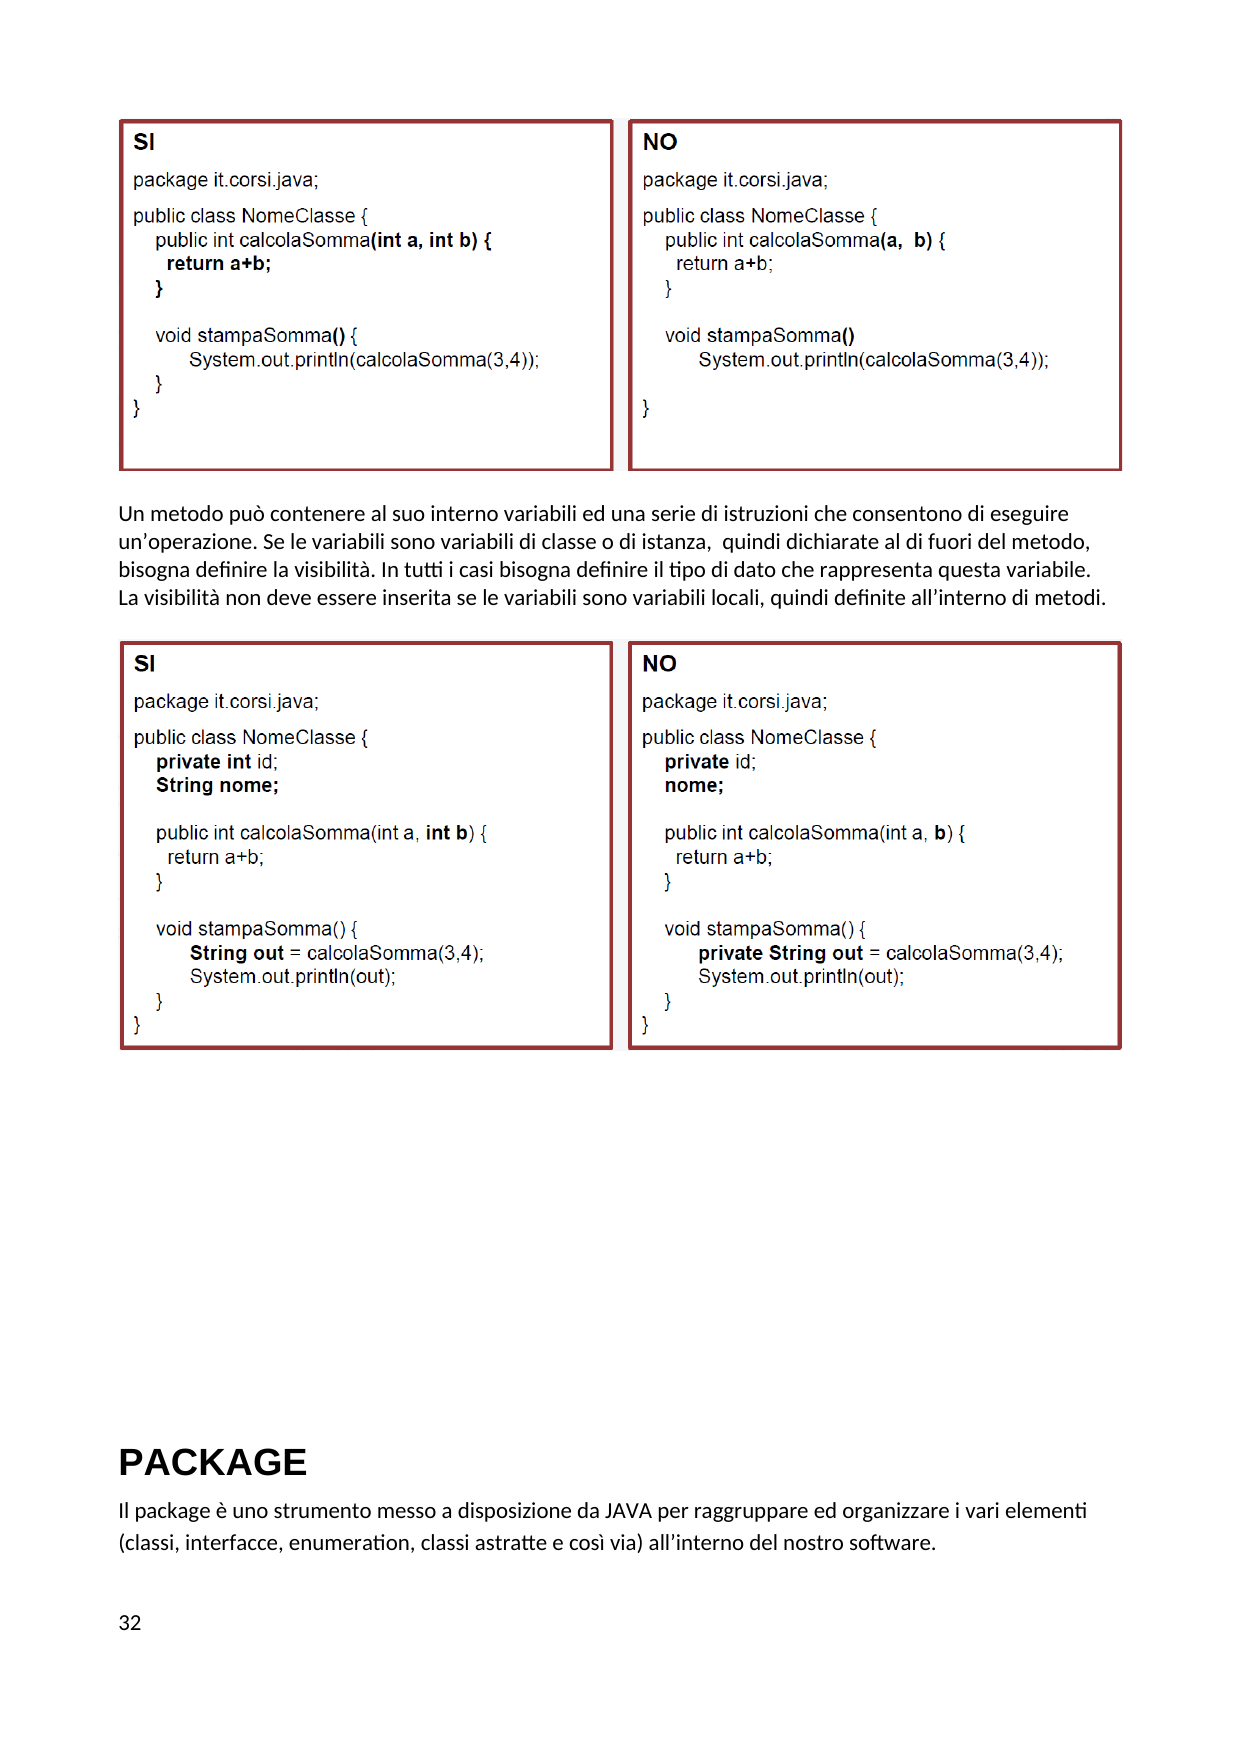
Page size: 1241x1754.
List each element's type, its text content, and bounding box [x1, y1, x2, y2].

subtitle PACKAGE [118, 1440, 1122, 1483]
text Un metodo può contenere al suo interno variabili ed una serie di istruzioni che consentono di eseguire un’operazione. Se le variabili sono variabili di classe o di istanza, quindi dichiarate al di fuori del metodo, bisogna definire la visibilità. In tutti i casi bisogna definire il tipo di dato che rappresenta questa variabile. [118, 499, 1122, 583]
text La visibilità non deve essere inserita se le variabili sono variabili locali, quindi definite all’interno di metodi. [118, 583, 1122, 611]
picture [118, 118, 1123, 471]
text Il package è uno strumento messo a disposizione da JAVA per raggruppare ed organizzare i vari elementi (classi, interfacce, enumeration, classi astratte e così via) all’interno del nostro software. [118, 1496, 1122, 1556]
picture [118, 639, 1123, 1051]
